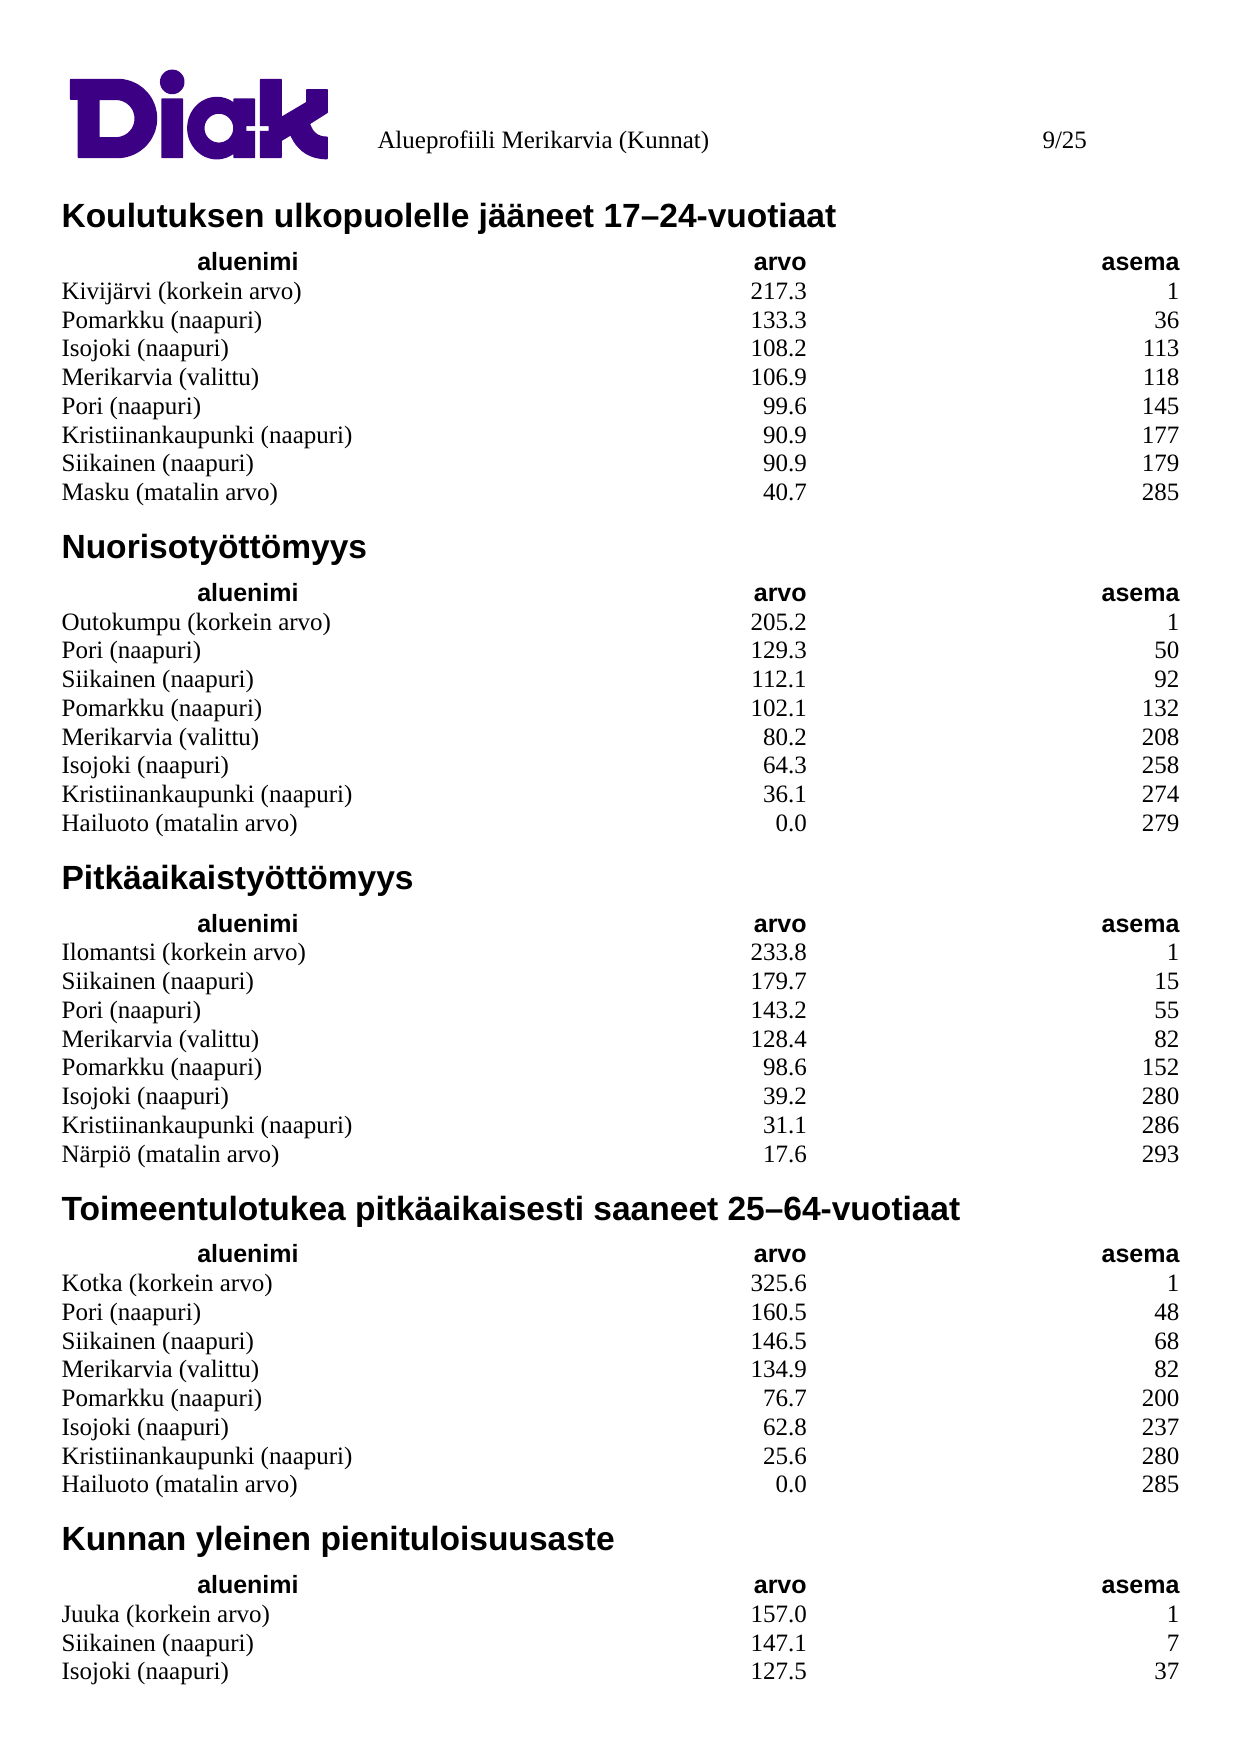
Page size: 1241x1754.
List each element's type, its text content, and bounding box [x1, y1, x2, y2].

table_cell 82 [806, 1355, 1179, 1383]
table_cell 286 [806, 1110, 1179, 1139]
table_cell 92 [806, 664, 1179, 693]
table_cell 108.2 [434, 334, 806, 362]
table_cell Merikarvia (valittu) [61, 722, 434, 751]
table_cell 285 [806, 477, 1179, 506]
table_cell 90.9 [434, 449, 806, 477]
table_cell Hailuoto (matalin arvo) [61, 1470, 434, 1498]
table_cell 146.5 [434, 1326, 806, 1354]
table_cell 64.3 [434, 751, 806, 779]
table_header asema [806, 578, 1179, 607]
table_cell 293 [806, 1139, 1179, 1167]
table_header aluenimi [61, 247, 434, 276]
table_cell Pomarkku (naapuri) [61, 693, 434, 722]
table_cell 280 [806, 1441, 1179, 1469]
table_cell Kristiinankaupunki (naapuri) [61, 779, 434, 808]
table_cell 143.2 [434, 995, 806, 1024]
table_cell Pori (naapuri) [61, 636, 434, 664]
table_cell 127.5 [434, 1656, 806, 1685]
table_cell 129.3 [434, 636, 806, 664]
table_cell 50 [806, 636, 1179, 664]
table_cell Isojoki (naapuri) [61, 751, 434, 779]
table_cell 76.7 [434, 1383, 806, 1412]
table_cell 106.9 [434, 362, 806, 391]
table_cell Siikainen (naapuri) [61, 1628, 434, 1656]
table_header asema [806, 247, 1179, 276]
table_cell Pomarkku (naapuri) [61, 1383, 434, 1412]
table_cell 0.0 [434, 1470, 806, 1498]
table_cell 285 [806, 1470, 1179, 1498]
table_cell 280 [806, 1081, 1179, 1110]
table_cell 1 [806, 1268, 1179, 1297]
table_cell 208 [806, 722, 1179, 751]
table_cell 133.3 [434, 305, 806, 333]
table_header aluenimi [61, 909, 434, 937]
table_cell Kristiinankaupunki (naapuri) [61, 420, 434, 448]
table_cell 274 [806, 779, 1179, 808]
table_header aluenimi [61, 1240, 434, 1268]
table_header asema [806, 909, 1179, 937]
table_cell 55 [806, 995, 1179, 1024]
table_cell 36.1 [434, 779, 806, 808]
table_cell 80.2 [434, 722, 806, 751]
subtitle Kunnan yleinen pienituloisuusaste [61, 1519, 1179, 1558]
table_cell 0.0 [434, 808, 806, 837]
table_cell 7 [806, 1628, 1179, 1656]
table_header asema [806, 1240, 1179, 1268]
table_cell Isojoki (naapuri) [61, 1656, 434, 1685]
table_header arvo [434, 909, 806, 937]
table_cell 62.8 [434, 1412, 806, 1441]
table_cell Ilomantsi (korkein arvo) [61, 938, 434, 966]
table_cell Siikainen (naapuri) [61, 664, 434, 693]
table_cell Hailuoto (matalin arvo) [61, 808, 434, 837]
table_cell Isojoki (naapuri) [61, 334, 434, 362]
table_cell 325.6 [434, 1268, 806, 1297]
table_cell 152 [806, 1053, 1179, 1081]
table_cell 112.1 [434, 664, 806, 693]
table_cell 82 [806, 1024, 1179, 1052]
table_cell 200 [806, 1383, 1179, 1412]
table_cell 177 [806, 420, 1179, 448]
table_cell Kivijärvi (korkein arvo) [61, 276, 434, 305]
table_cell 179 [806, 449, 1179, 477]
table_cell 25.6 [434, 1441, 806, 1469]
table_cell Kristiinankaupunki (naapuri) [61, 1441, 434, 1469]
subtitle Toimeentulotukea pitkäaikaisesti saaneet 25–64-vuotiaat [61, 1188, 1179, 1227]
table_cell 90.9 [434, 420, 806, 448]
table_cell Kotka (korkein arvo) [61, 1268, 434, 1297]
table_cell 237 [806, 1412, 1179, 1441]
table_cell 1 [806, 607, 1179, 636]
table_cell 147.1 [434, 1628, 806, 1656]
table_cell Pori (naapuri) [61, 1297, 434, 1326]
table_cell Merikarvia (valittu) [61, 362, 434, 391]
table_cell 113 [806, 334, 1179, 362]
table_cell 98.6 [434, 1053, 806, 1081]
table_cell Masku (matalin arvo) [61, 477, 434, 506]
table_cell 39.2 [434, 1081, 806, 1110]
table_cell 31.1 [434, 1110, 806, 1139]
table_cell Juuka (korkein arvo) [61, 1599, 434, 1628]
table_cell 102.1 [434, 693, 806, 722]
table_cell Siikainen (naapuri) [61, 1326, 434, 1354]
table_cell Outokumpu (korkein arvo) [61, 607, 434, 636]
table_cell Siikainen (naapuri) [61, 966, 434, 995]
table_cell 157.0 [434, 1599, 806, 1628]
table_cell 179.7 [434, 966, 806, 995]
table_cell 17.6 [434, 1139, 806, 1167]
table_cell 1 [806, 1599, 1179, 1628]
table_cell 145 [806, 391, 1179, 420]
table_cell Pori (naapuri) [61, 391, 434, 420]
table_cell 68 [806, 1326, 1179, 1354]
table_header aluenimi [61, 1570, 434, 1599]
table_header arvo [434, 578, 806, 607]
table_header asema [806, 1570, 1179, 1599]
table_cell 1 [806, 938, 1179, 966]
table_cell Pomarkku (naapuri) [61, 1053, 434, 1081]
table_cell Pori (naapuri) [61, 995, 434, 1024]
table_cell 132 [806, 693, 1179, 722]
table_header arvo [434, 247, 806, 276]
table_cell 37 [806, 1656, 1179, 1685]
table_cell 48 [806, 1297, 1179, 1326]
table_cell Pomarkku (naapuri) [61, 305, 434, 333]
table_cell 1 [806, 276, 1179, 305]
table_cell 15 [806, 966, 1179, 995]
table_cell Isojoki (naapuri) [61, 1081, 434, 1110]
table_cell Kristiinankaupunki (naapuri) [61, 1110, 434, 1139]
table_cell 217.3 [434, 276, 806, 305]
table_cell 279 [806, 808, 1179, 837]
table_header aluenimi [61, 578, 434, 607]
table_cell Merikarvia (valittu) [61, 1024, 434, 1052]
table_cell 160.5 [434, 1297, 806, 1326]
table_cell Merikarvia (valittu) [61, 1355, 434, 1383]
table_cell 134.9 [434, 1355, 806, 1383]
table_cell 233.8 [434, 938, 806, 966]
table_cell 36 [806, 305, 1179, 333]
table_cell 128.4 [434, 1024, 806, 1052]
table_cell 205.2 [434, 607, 806, 636]
table_cell 40.7 [434, 477, 806, 506]
subtitle Koulutuksen ulkopuolelle jääneet 17–24-vuotiaat [61, 196, 1179, 235]
table_cell Siikainen (naapuri) [61, 449, 434, 477]
subtitle Pitkäaikaistyöttömyys [61, 858, 1179, 896]
table_cell 118 [806, 362, 1179, 391]
table_cell 99.6 [434, 391, 806, 420]
table_cell Isojoki (naapuri) [61, 1412, 434, 1441]
table_header arvo [434, 1240, 806, 1268]
table_cell Närpiö (matalin arvo) [61, 1139, 434, 1167]
table_header arvo [434, 1570, 806, 1599]
table_cell 258 [806, 751, 1179, 779]
subtitle Nuorisotyöttömyys [61, 527, 1179, 566]
